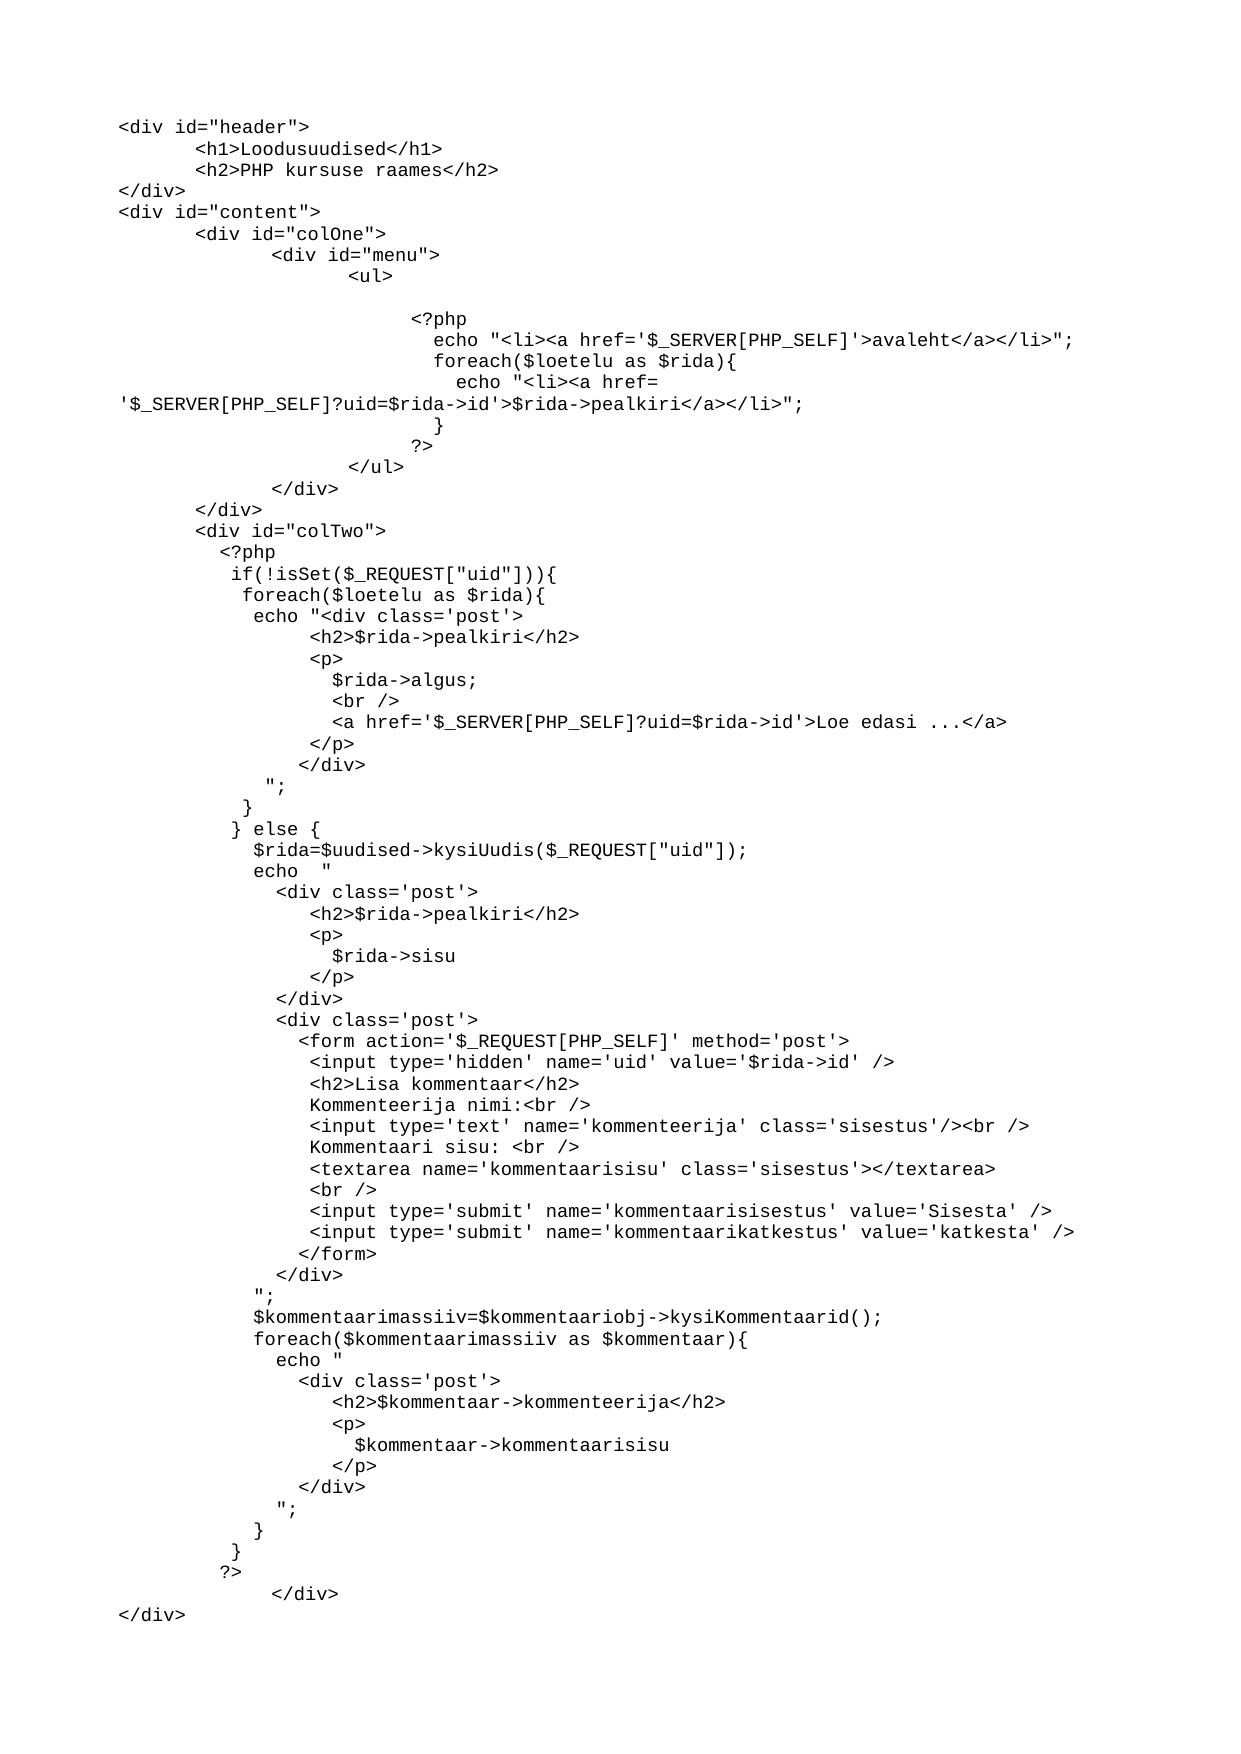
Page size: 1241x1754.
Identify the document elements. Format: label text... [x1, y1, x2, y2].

text $rida->sisu [118, 947, 1122, 968]
text $rida=$uudised->kysiUudis($_REQUEST["uid"]); [118, 841, 1122, 862]
text "; [118, 1287, 1122, 1308]
text <input type='submit' name='kommentaarisisestus' value='Sisesta' /> [118, 1202, 1122, 1223]
text </div> [118, 479, 1122, 501]
text } [118, 798, 1122, 819]
text <h2>$rida->pealkiri</h2> [118, 904, 1122, 926]
text <ul> [118, 267, 1122, 288]
text <input type='hidden' name='uid' value='$rida->id' /> [118, 1053, 1122, 1074]
text <h2>PHP kursuse raames</h2> [118, 161, 1122, 182]
text </div> [118, 1478, 1122, 1499]
text } [118, 1542, 1122, 1563]
text <div id="content"> [118, 203, 1122, 224]
text <div class='post'> [118, 1011, 1122, 1032]
text <br /> [118, 1181, 1122, 1202]
text ?> [118, 1563, 1122, 1584]
text </form> [118, 1244, 1122, 1266]
text </div> [118, 989, 1122, 1011]
text echo "<li><a href= [118, 373, 1122, 394]
text </div> [118, 1266, 1122, 1287]
text <p> [118, 1414, 1122, 1436]
text Kommentaari sisu: <br /> [118, 1138, 1122, 1159]
text foreach($kommentaarimassiiv as $kommentaar){ [118, 1329, 1122, 1351]
text </p> [118, 968, 1122, 989]
text <a href='$_SERVER[PHP_SELF]?uid=$rida->id'>Loe edasi ...</a> [118, 713, 1122, 734]
text </ul> [118, 458, 1122, 479]
text '$_SERVER[PHP_SELF]?uid=$rida->id'>$rida->pealkiri</a></li>"; [118, 394, 1122, 416]
text </p> [118, 1457, 1122, 1478]
text $rida->algus; [118, 671, 1122, 692]
text <form action='$_REQUEST[PHP_SELF]' method='post'> [118, 1032, 1122, 1053]
text } else { [118, 819, 1122, 841]
text <div id="colTwo"> [118, 522, 1122, 543]
text <div id="colOne"> [118, 224, 1122, 246]
text <textarea name='kommentaarisisu' class='sisestus'></textarea> [118, 1159, 1122, 1181]
text echo " [118, 862, 1122, 883]
text <p> [118, 649, 1122, 671]
text <br /> [118, 692, 1122, 713]
text <input type='submit' name='kommentaarikatkestus' value='katkesta' /> [118, 1223, 1122, 1244]
text foreach($loetelu as $rida){ [118, 352, 1122, 373]
text </div> [118, 756, 1122, 777]
text </p> [118, 734, 1122, 756]
text <h2>$rida->pealkiri</h2> [118, 628, 1122, 649]
text $kommentaarimassiiv=$kommentaariobj->kysiKommentaarid(); [118, 1308, 1122, 1329]
text <input type='text' name='kommenteerija' class='sisestus'/><br /> [118, 1117, 1122, 1138]
text <?php [118, 543, 1122, 564]
text } [118, 1521, 1122, 1542]
text </div> [118, 501, 1122, 522]
text if(!isSet($_REQUEST["uid"])){ [118, 564, 1122, 586]
text <div class='post'> [118, 1372, 1122, 1393]
text $kommentaar->kommentaarisisu [118, 1436, 1122, 1457]
text ?> [118, 437, 1122, 458]
text <?php [118, 309, 1122, 331]
text <div id="header"> [118, 118, 1122, 139]
text echo "<li><a href='$_SERVER[PHP_SELF]'>avaleht</a></li>"; [118, 331, 1122, 352]
text Kommenteerija nimi:<br /> [118, 1096, 1122, 1117]
text </div> [118, 182, 1122, 203]
text <h1>Loodusuudised</h1> [118, 139, 1122, 161]
text echo "<div class='post'> [118, 607, 1122, 628]
text <h2>$kommentaar->kommenteerija</h2> [118, 1393, 1122, 1414]
text } [118, 416, 1122, 437]
text "; [118, 777, 1122, 798]
text foreach($loetelu as $rida){ [118, 586, 1122, 607]
text "; [118, 1499, 1122, 1521]
text <h2>Lisa kommentaar</h2> [118, 1074, 1122, 1096]
text </div> [118, 1606, 1122, 1627]
text </div> [118, 1584, 1122, 1606]
text <div id="menu"> [118, 246, 1122, 267]
text <div class='post'> [118, 883, 1122, 904]
text <p> [118, 926, 1122, 947]
text echo " [118, 1351, 1122, 1372]
